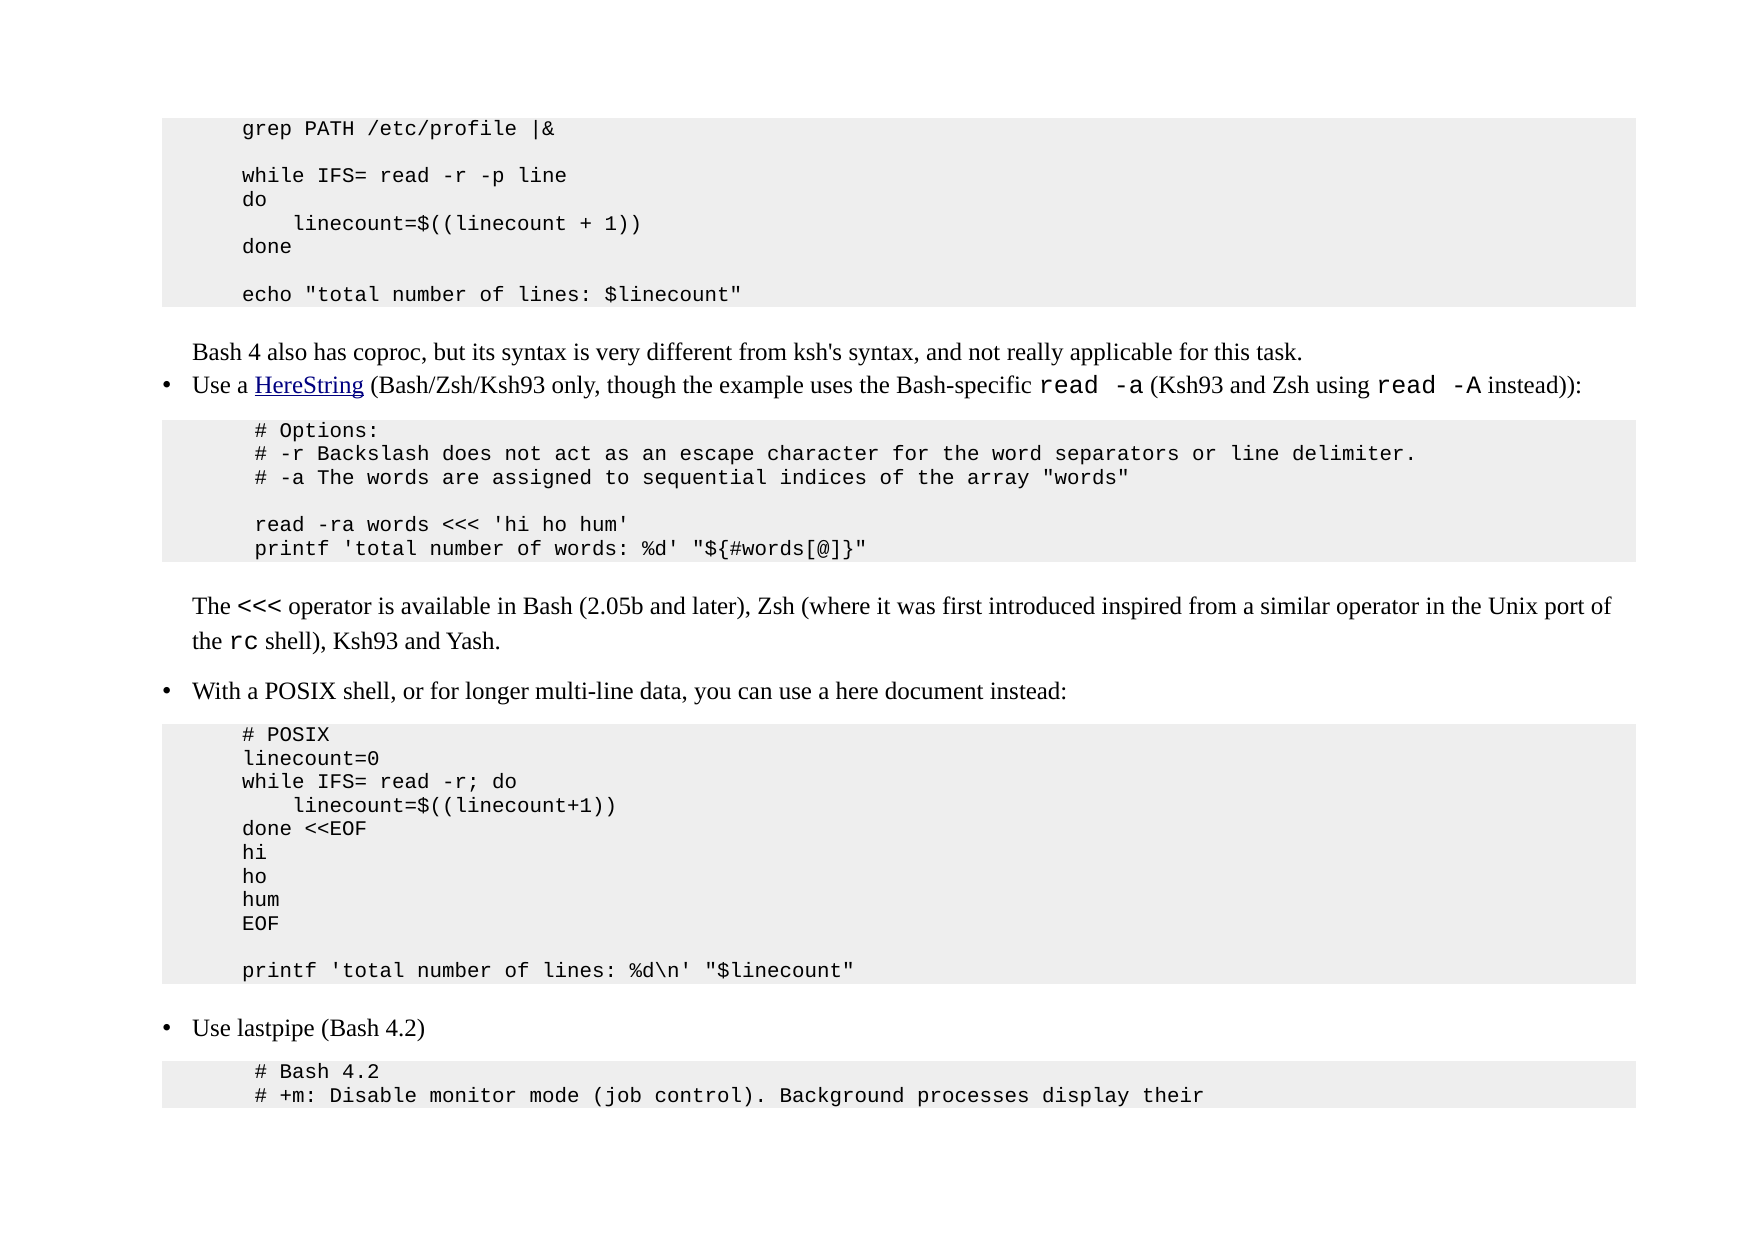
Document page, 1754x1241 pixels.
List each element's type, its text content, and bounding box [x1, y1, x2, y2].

list # Bash 4.2 [162, 1061, 1636, 1085]
list hi [162, 842, 1636, 866]
list linecount=$((linecount + 1)) [162, 213, 1636, 236]
list # -a The words are assigned to sequential indices of the array "words" [162, 467, 1636, 491]
list while IFS= read -r; do [162, 771, 1636, 795]
list done <<EOF [162, 818, 1636, 842]
list EOF [162, 913, 1636, 937]
list echo "total number of lines: $linecount" [162, 284, 1636, 307]
list Use a HereString (Bash/Zsh/Ksh93 only, though the example uses the Bash-specific read -a (Ksh93 and Zsh using read -A instead)): [162, 370, 1636, 401]
list printf 'total number of lines: %d\n' "$linecount" [162, 960, 1636, 984]
list done [162, 236, 1636, 260]
list linecount=0 [162, 747, 1636, 771]
list # POSIX [162, 724, 1636, 747]
list # Options: [162, 420, 1636, 443]
list do [162, 189, 1636, 213]
list hum [162, 889, 1636, 913]
list while IFS= read -r -p line [162, 165, 1636, 189]
list The <<< operator is available in Bash (2.05b and later), Zsh (where it was first introduced inspired from a similar operator in the Unix port of the rc shell), Ksh93 and Yash. [162, 591, 1636, 657]
list # +m: Disable monitor mode (job control). Background processes display their [162, 1085, 1636, 1108]
list With a POSIX shell, or for longer multi-line data, you can use a here document instead: [162, 676, 1636, 705]
list # -r Backslash does not act as an escape character for the word separators or line delimiter. [162, 443, 1636, 467]
list Use lastpipe (Bash 4.2) [162, 1013, 1636, 1042]
list read -ra words <<< 'hi ho hum' [162, 514, 1636, 538]
list Bash 4 also has coproc, but its syntax is very different from ksh's syntax, and not really applicable for this task. [162, 337, 1636, 366]
list ho [162, 866, 1636, 889]
list linecount=$((linecount+1)) [162, 795, 1636, 818]
list grep PATH /etc/profile |& [162, 118, 1636, 142]
list printf 'total number of words: %d' "${#words[@]}" [162, 538, 1636, 562]
